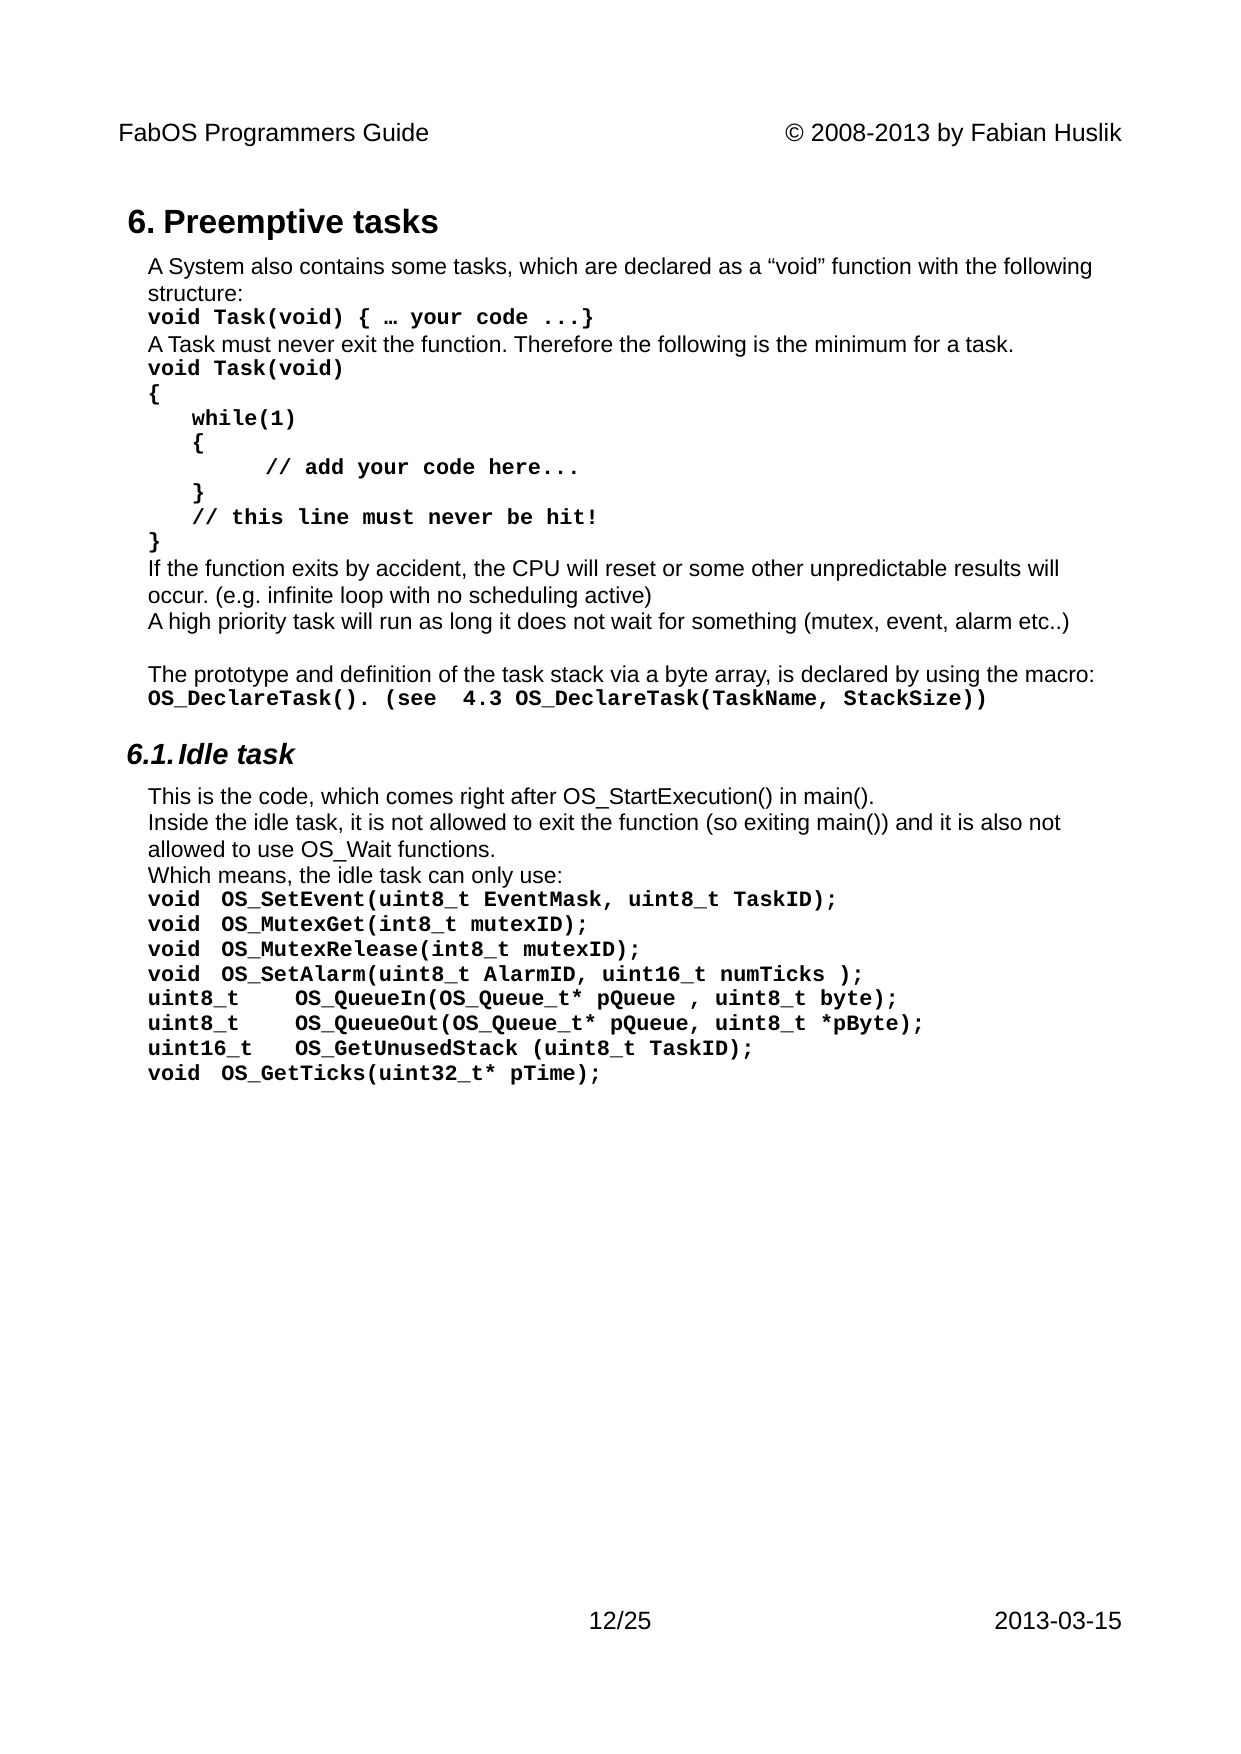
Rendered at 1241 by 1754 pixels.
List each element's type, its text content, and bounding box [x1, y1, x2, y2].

text while(1) [192, 407, 1122, 431]
text uint8_t OS_QueueIn(OS_Queue_t* pQueue , uint8_t byte); [148, 988, 1122, 1012]
text A Task must never exit the function. Therefore the following is the minimum for a task. [148, 331, 1122, 357]
text void OS_MutexGet(int8_t mutexID); [148, 913, 1122, 938]
text { [192, 431, 1122, 456]
text } [192, 481, 1122, 506]
text void Task(void) { … your code ...} [148, 306, 1122, 331]
text This is the code, which comes right after OS_StartExecution() in main(). [148, 783, 1122, 809]
subtitle Preemptive tasks [118, 202, 1122, 241]
text void Task(void) [148, 357, 1122, 382]
text Inside the idle task, it is not allowed to exit the function (so exiting main()) and it is also not allowed to use OS_Wait functions. [148, 809, 1122, 862]
text // add your code here... [192, 456, 1122, 481]
text A System also contains some tasks, which are declared as a “void” function with the following structure: [148, 253, 1122, 306]
text void OS_SetAlarm(uint8_t AlarmID, uint16_t numTicks ); [148, 963, 1122, 988]
text void OS_SetEvent(uint8_t EventMask, uint8_t TaskID); [148, 888, 1122, 913]
text If the function exits by accident, the CPU will reset or some other unpredictable results will occur. (e.g. infinite loop with no scheduling active) [148, 555, 1122, 608]
text Which means, the idle task can only use: [148, 862, 1122, 888]
text OS_DeclareTask(). (see 4.3 OS_DeclareTask(TaskName, StackSize)) [148, 687, 1122, 712]
subtitle Idle task [118, 737, 1122, 771]
text void OS_MutexRelease(int8_t mutexID); [148, 938, 1122, 963]
text } [148, 531, 1122, 555]
text void OS_GetTicks(uint32_t* pTime); [148, 1062, 1122, 1087]
text { [148, 382, 1122, 407]
text // this line must never be hit! [192, 506, 1122, 531]
text uint16_t OS_GetUnusedStack (uint8_t TaskID); [148, 1037, 1122, 1062]
text uint8_t OS_QueueOut(OS_Queue_t* pQueue, uint8_t *pByte); [148, 1012, 1122, 1037]
text The prototype and definition of the task stack via a byte array, is declared by using the macro: [148, 661, 1122, 687]
text A high priority task will run as long it does not wait for something (mutex, event, alarm etc..) [148, 608, 1122, 634]
